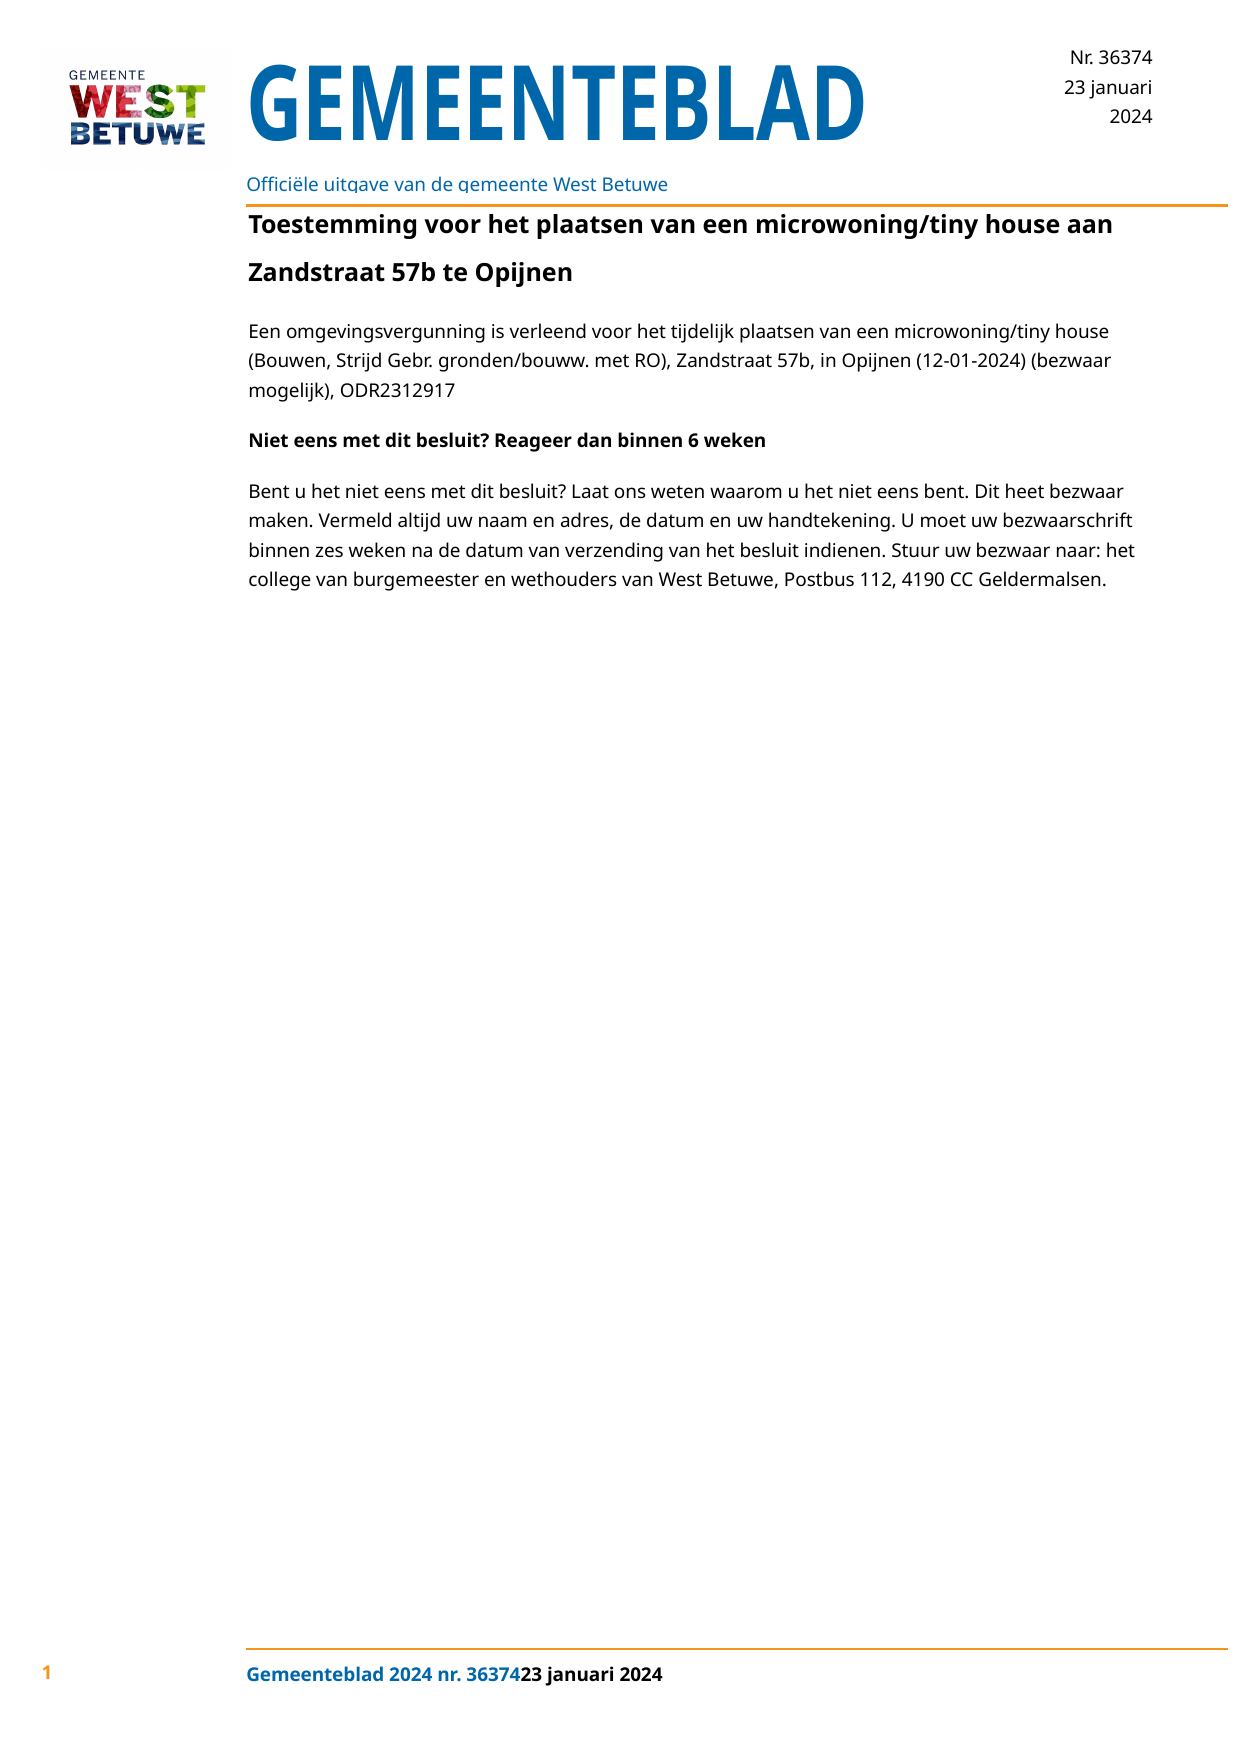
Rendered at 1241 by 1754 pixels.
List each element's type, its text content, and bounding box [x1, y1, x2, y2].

picture [41, 47, 231, 172]
text Bent u het niet eens met dit besluit? Laat ons weten waarom u het niet eens bent. Dit heet bezwaar maken. Vermeld altijd uw naam en adres, de datum en uw handtekening. U moet uw bezwaarschrift binnen zes weken na de datum van verzending van het besluit indienen. Stuur uw bezwaar naar: het college van burgemeester en wethouders van West Betuwe, Postbus 112, 4190 CC Geldermalsen. [248, 478, 1152, 592]
text Niet eens met dit besluit? Reageer dan binnen 6 weken [248, 427, 1152, 453]
text Een omgevingsvergunning is verleend voor het tijdelijk plaatsen van een microwoning/tiny house (Bouwen, Strijd Gebr. gronden/bouww. met RO), Zandstraat 57b, in Opijnen (12-01-2024) (bezwaar mogelijk), ODR2312917 [248, 318, 1152, 403]
text Toestemming voor het plaatsen van een microwoning/tiny house aan Zandstraat 57b te Opijnen [248, 207, 1152, 288]
